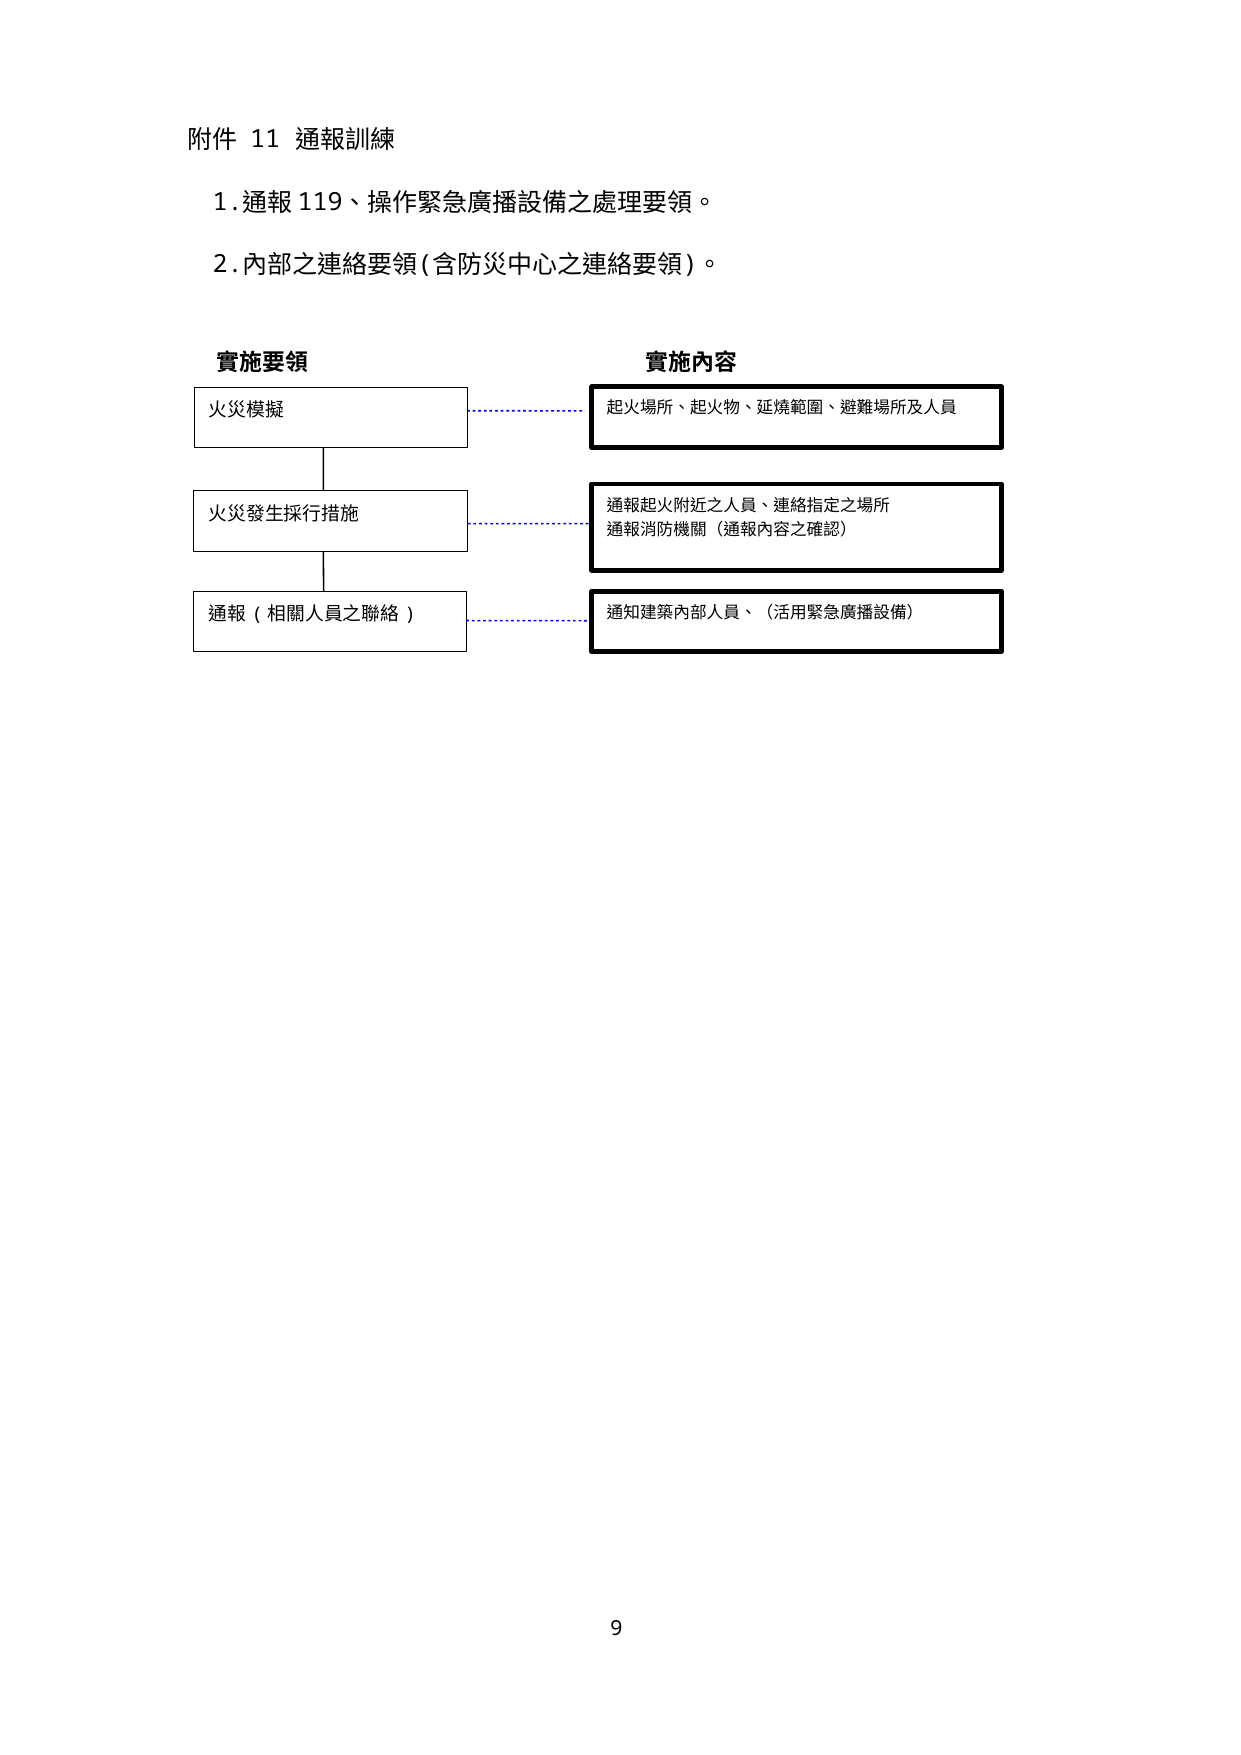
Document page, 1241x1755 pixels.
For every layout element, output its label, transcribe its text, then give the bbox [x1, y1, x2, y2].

text 1.通報119、操作緊急廣播設備之處理要領。 [212, 159, 1053, 221]
text 2.內部之連絡要領(含防災中心之連絡要領)。 [212, 221, 1053, 284]
text 附件 11 通報訓練 [187, 96, 1053, 159]
